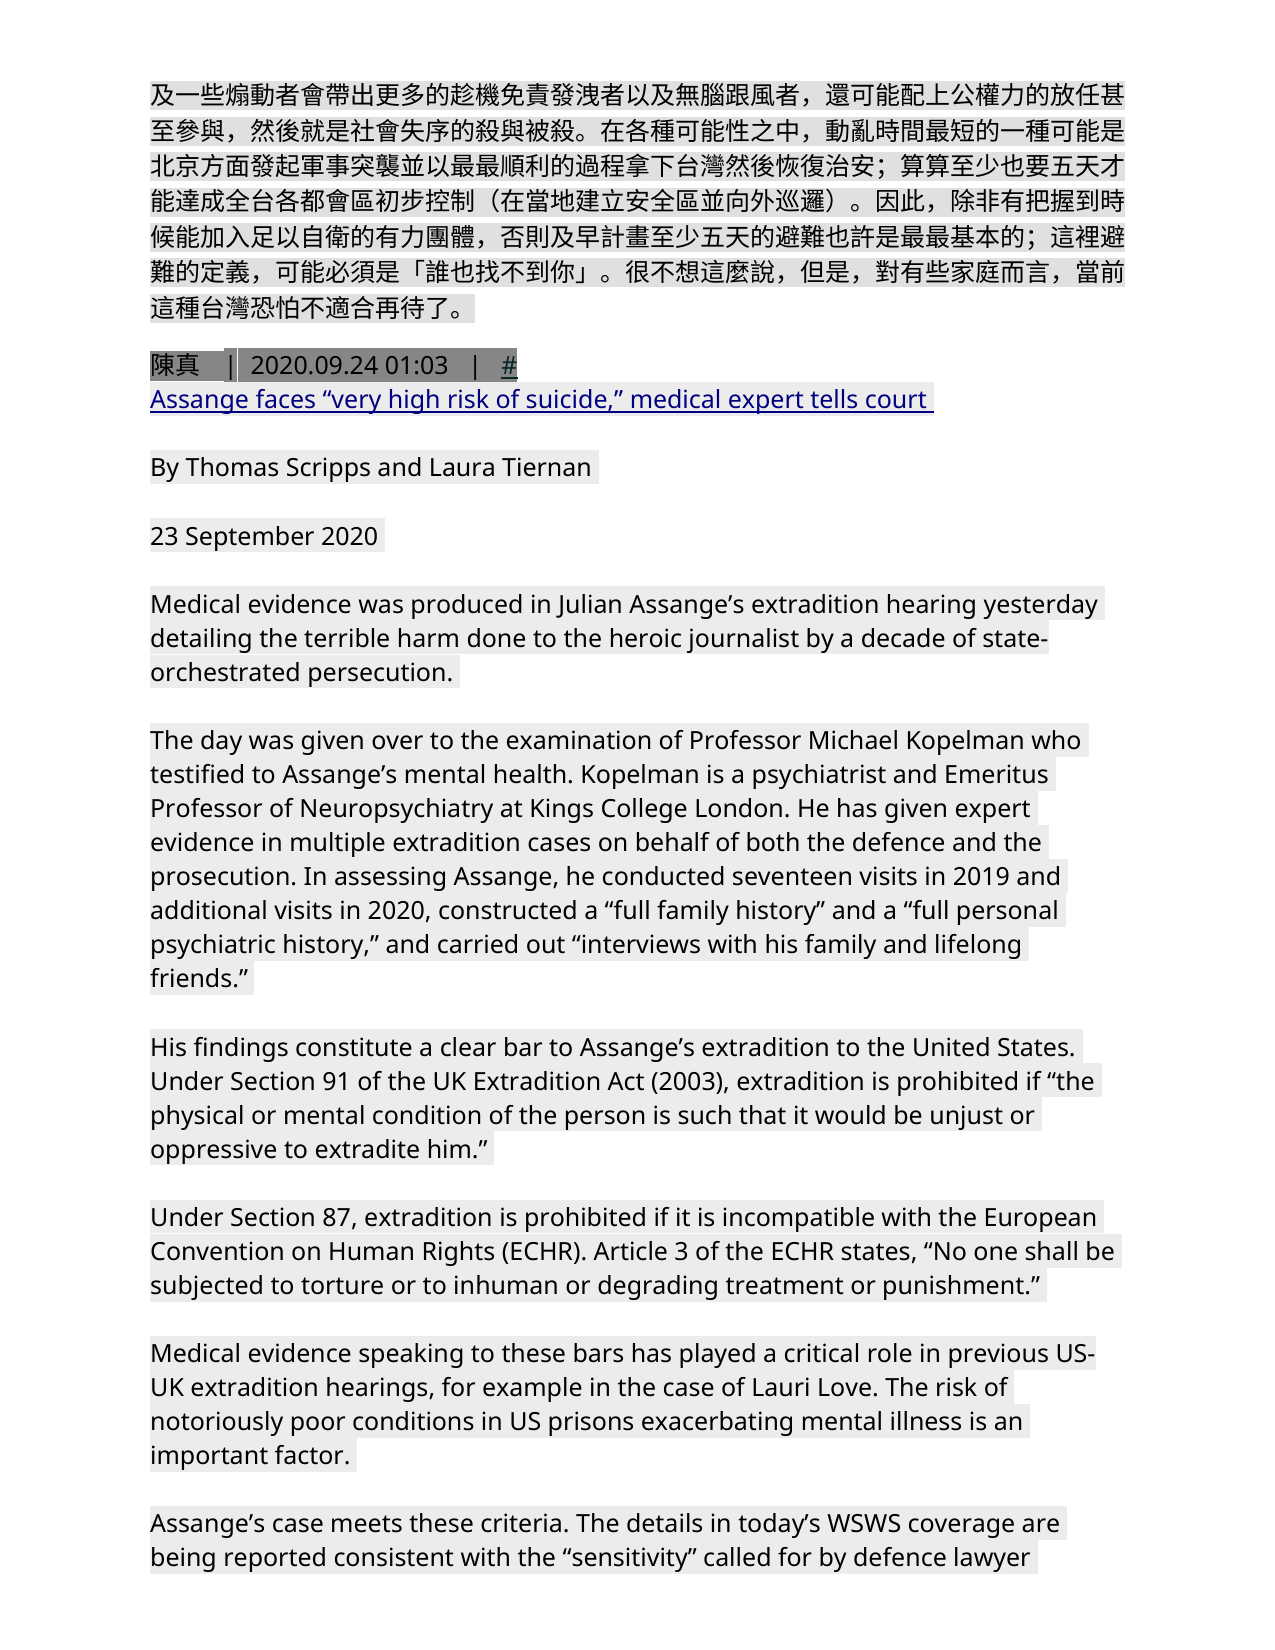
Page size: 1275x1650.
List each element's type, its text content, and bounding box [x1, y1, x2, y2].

text 及一些煽動者會帶出更多的趁機免責發洩者以及無腦跟風者，還可能配上公權力的放任甚至參與，然後就是社會失序的殺與被殺。在各種可能性之中，動亂時間最短的一種可能是北京方面發起軍事突襲並以最最順利的過程拿下台灣然後恢復治安；算算至少也要五天才能達成全台各都會區初步控制（在當地建立安全區並向外巡邏）。因此，除非有把握到時候能加入足以自衛的有力團體，否則及早計畫至少五天的避難也許是最最基本的；這裡避難的定義，可能必須是「誰也找不到你」。很不想這麼說，但是，對有些家庭而言，當前這種台灣恐怕不適合再待了。 [150, 75, 1125, 323]
text 陳真 | 2020.09.24 01:03 | # [150, 348, 1125, 382]
text Assange faces “very high risk of suicide,” medical expert tells court By Thomas Scripps and Laura Tiernan 23 September 2020 Medical evidence was produced in Julian Assange’s extradition hearing yesterday detailing the terrible harm done to the heroic journalist by a decade of state-orchestrated persecution. The day was given over to the examination of Professor Michael Kopelman who testified to Assange’s mental health. Kopelman is a psychiatrist and Emeritus Professor of Neuropsychiatry at Kings College London. He has given expert evidence in multiple extradition cases on behalf of both the defence and the prosecution. In assessing Assange, he conducted seventeen visits in 2019 and additional visits in 2020, constructed a “full family history” and a “full personal psychiatric history,” and carried out “interviews with his family and lifelong friends.” His findings constitute a clear bar to Assange’s extradition to the United States. Under Section 91 of the UK Extradition Act (2003), extradition is prohibited if “the physical or mental condition of the person is such that it would be unjust or oppressive to extradite him.” Under Section 87, extradition is prohibited if it is incompatible with the European Convention on Human Rights (ECHR). Article 3 of the ECHR states, “No one shall be subjected to torture or to inhuman or degrading treatment or punishment.” Medical evidence speaking to these bars has played a critical role in previous US-UK extradition hearings, for example in the case of Lauri Love. The risk of notoriously poor conditions in US prisons exacerbating mental illness is an important factor. Assange’s case meets these criteria. The details in today’s WSWS coverage are being reported consistent with the “sensitivity” called for by defence lawyer [150, 382, 1125, 1574]
